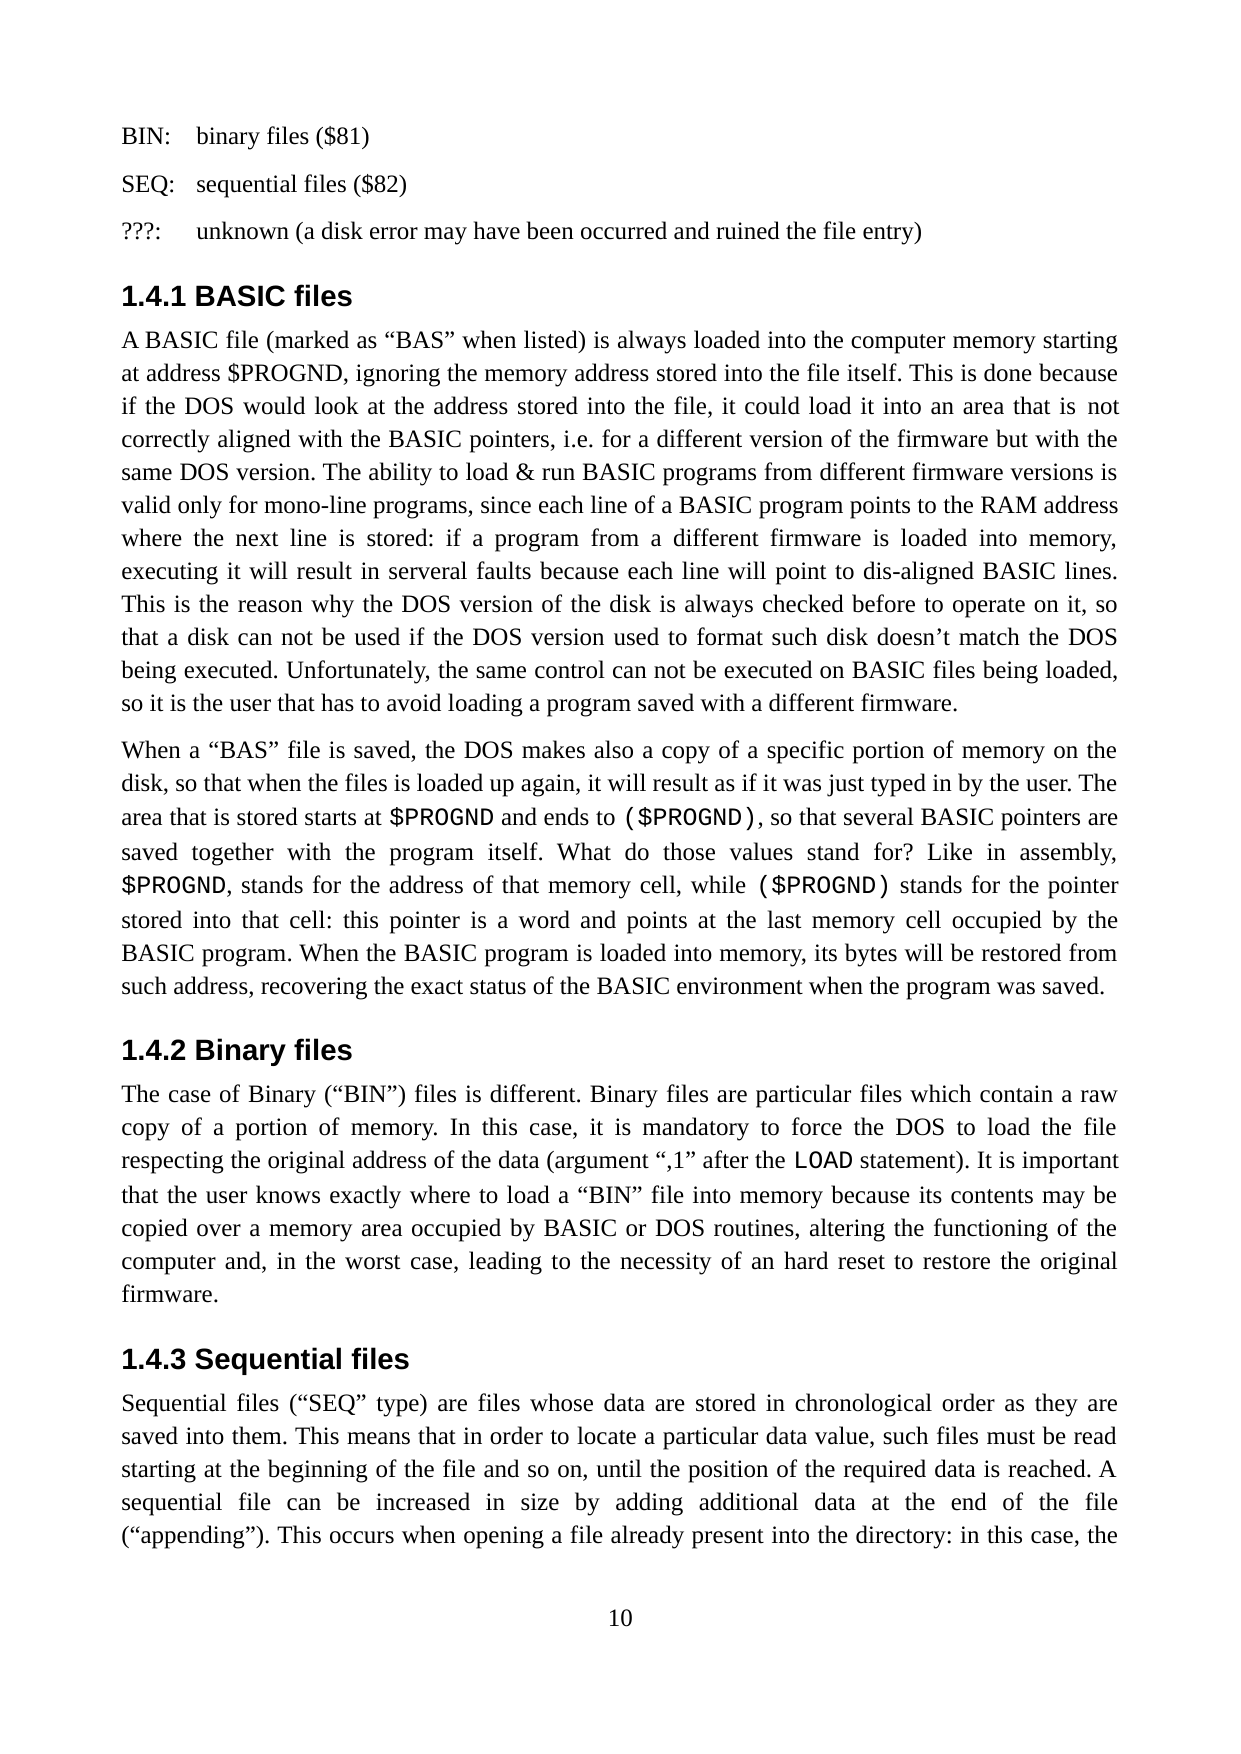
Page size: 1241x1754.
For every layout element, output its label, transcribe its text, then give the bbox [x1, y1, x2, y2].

text The case of Binary (“BIN”) files is different. Binary files are particular files which contain a raw copy of a portion of memory. In this case, it is mandatory to force the DOS to load the file respecting the original address of the data (argument “,1” after the LOAD statement). It is important that the user knows exactly where to load a “BIN” file into memory because its contents may be copied over a memory area occupied by BASIC or DOS routines, altering the functioning of the computer and, in the worst case, leading to the necessity of an hard reset to restore the original firmware. [121, 1079, 1119, 1308]
text ???: unknown (a disk error may have been occurred and ruined the file entry) [121, 216, 1119, 245]
subtitle 1.4.3 Sequential files [121, 1342, 1119, 1375]
text When a “BAS” file is saved, the DOS makes also a copy of a specific portion of memory on the disk, so that when the files is loaded up again, it will result as if it was just typed in by the user. The area that is stored starts at $PROGND and ends to ($PROGND), so that several BASIC pointers are saved together with the program itself. What do those values stand for? Like in assembly, $PROGND, stands for the address of that memory cell, while ($PROGND) stands for the pointer stored into that cell: this pointer is a word and points at the last memory cell occupied by the BASIC program. When the BASIC program is loaded into memory, its bytes will be restored from such address, recovering the exact status of the BASIC environment when the program was saved. [121, 736, 1119, 999]
text SEQ: sequential files ($82) [121, 169, 1119, 197]
text Sequential files (“SEQ” type) are files whose data are stored in chronological order as they are saved into them. This means that in order to locate a particular data value, such files must be read starting at the beginning of the file and so on, until the position of the required data is reached. A sequential file can be increased in size by adding additional data at the end of the file (“appending”). This occurs when opening a file already present into the directory: in this case, the [121, 1388, 1119, 1549]
text BIN: binary files ($81) [121, 121, 1119, 150]
subtitle 1.4.2 Binary files [121, 1033, 1119, 1067]
subtitle 1.4.1 BASIC files [121, 278, 1119, 312]
text A BASIC file (marked as “BAS” when listed) is always loaded into the computer memory starting at address $PROGND, ignoring the memory address stored into the file itself. This is done because if the DOS would look at the address stored into the file, it could load it into an area that is not correctly aligned with the BASIC pointers, i.e. for a different version of the firmware but with the same DOS version. The ability to load & run BASIC programs from different firmware versions is valid only for mono-line programs, since each line of a BASIC program points to the RAM address where the next line is stored: if a program from a different firmware is loaded into memory, executing it will result in serveral faults because each line will point to dis-aligned BASIC lines. This is the reason why the DOS version of the disk is always checked before to operate on it, so that a disk can not be used if the DOS version used to format such disk doesn’t match the DOS being executed. Unfortunately, the same control can not be executed on BASIC files being loaded, so it is the user that has to avoid loading a program saved with a different firmware. [121, 325, 1119, 717]
